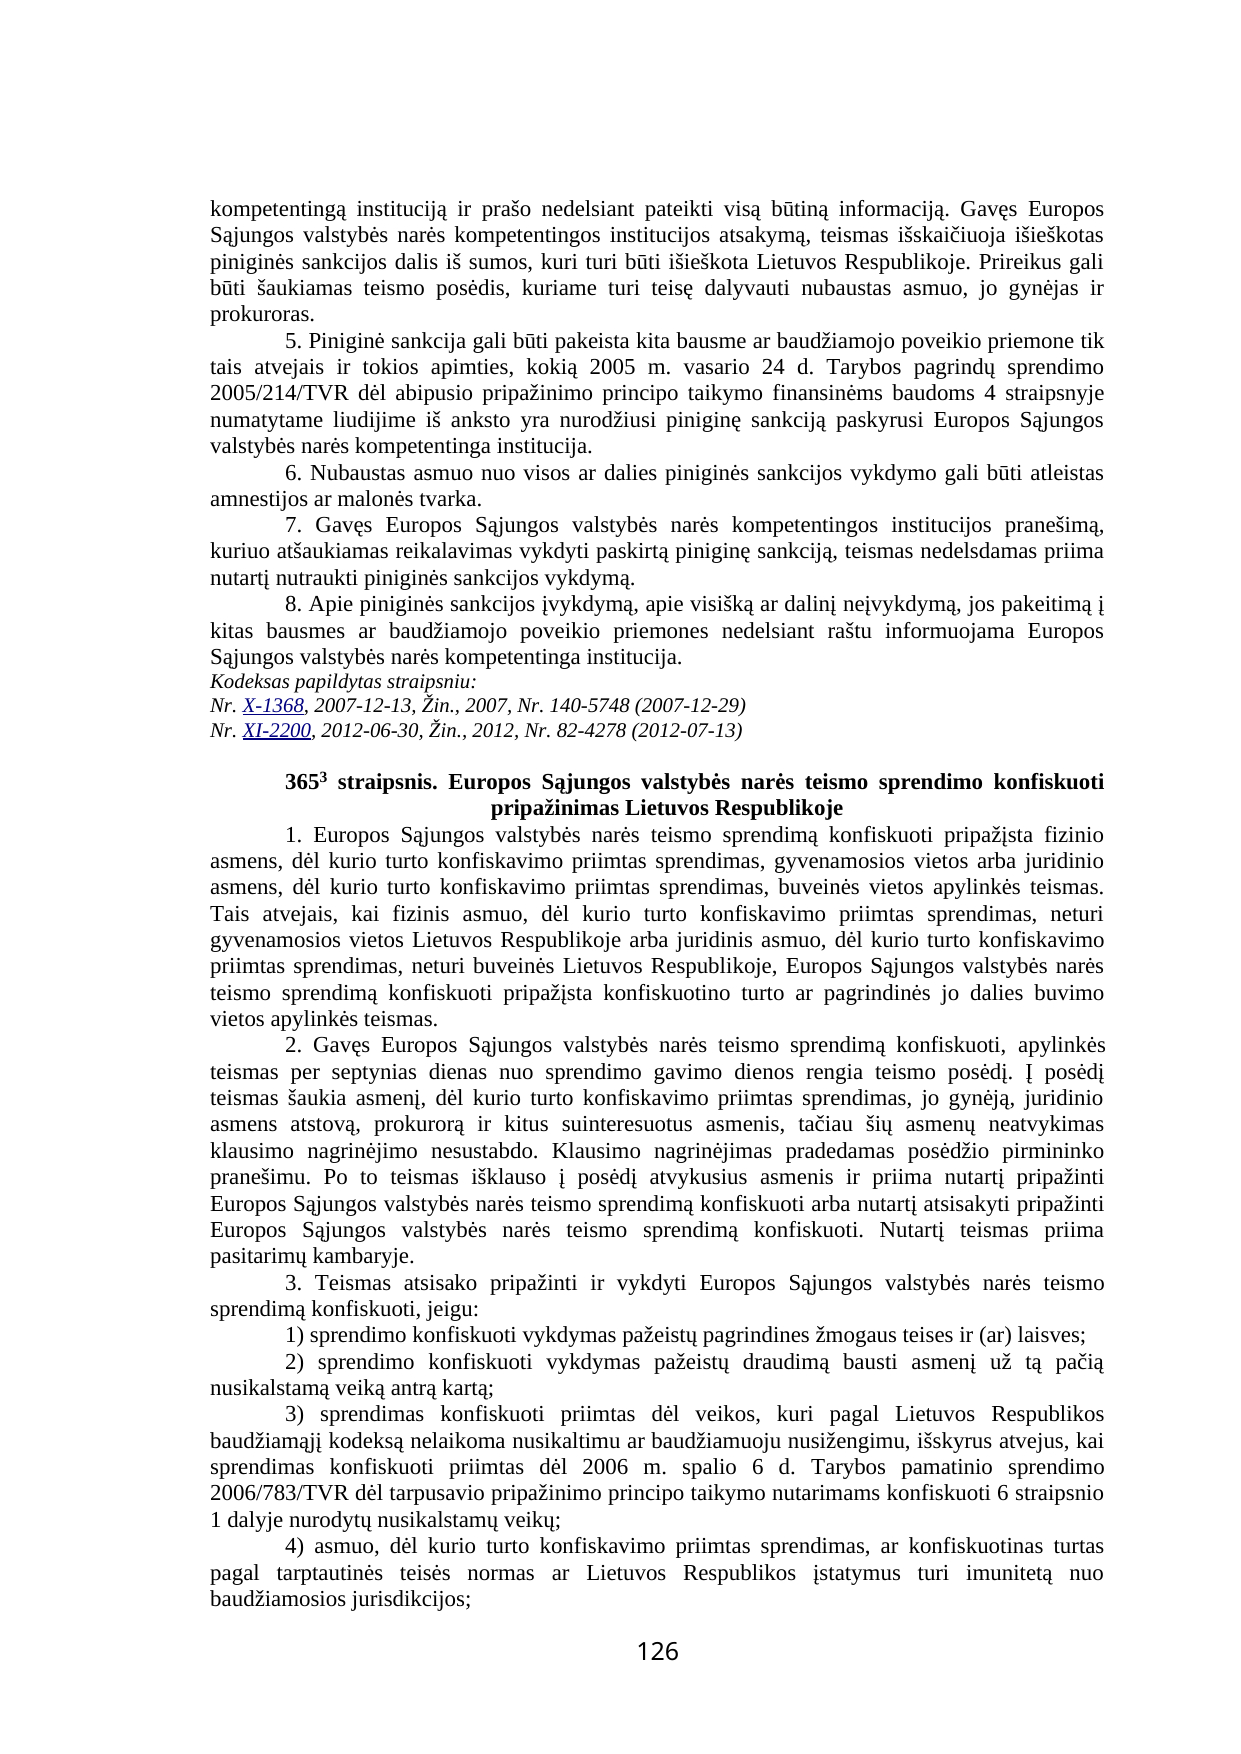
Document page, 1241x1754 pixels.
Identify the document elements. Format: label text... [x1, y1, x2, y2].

text 2) sprendimo konfiskuoti vykdymas pažeistų draudimą bausti asmenį už tą pačią nusikalstamą veiką antrą kartą; [210, 1348, 1106, 1400]
text 4) asmuo, dėl kurio turto konfiskavimo priimtas sprendimas, ar konfiskuotinas turtas pagal tarptautinės teisės normas ar Lietuvos Respublikos įstatymus turi imunitetą nuo baudžiamosios jurisdikcijos; [210, 1532, 1106, 1611]
text 1. Europos Sąjungos valstybės narės teismo sprendimą konfiskuoti pripažįsta fizinio asmens, dėl kurio turto konfiskavimo priimtas sprendimas, gyvenamosios vietos arba juridinio asmens, dėl kurio turto konfiskavimo priimtas sprendimas, buveinės vietos apylinkės teismas. Tais atvejais, kai fizinis asmuo, dėl kurio turto konfiskavimo priimtas sprendimas, neturi gyvenamosios vietos Lietuvos Respublikoje arba juridinis asmuo, dėl kurio turto konfiskavimo priimtas sprendimas, neturi buveinės Lietuvos Respublikoje, Europos Sąjungos valstybės narės teismo sprendimą konfiskuoti pripažįsta konfiskuotino turto ar pagrindinės jo dalies buvimo vietos apylinkės teismas. [210, 821, 1106, 1031]
text kompetentingą instituciją ir prašo nedelsiant pateikti visą būtiną informaciją. Gavęs Europos Sąjungos valstybės narės kompetentingos institucijos atsakymą, teismas išskaičiuoja išieškotas piniginės sankcijos dalis iš sumos, kuri turi būti išieškota Lietuvos Respublikoje. Prireikus gali būti šaukiamas teismo posėdis, kuriame turi teisę dalyvauti nubaustas asmuo, jo gynėjas ir prokuroras. [210, 195, 1106, 327]
text Nr. XI-2200, 2012-06-30, Žin., 2012, Nr. 82-4278 (2012-07-13) [210, 717, 1106, 742]
text 1) sprendimo konfiskuoti vykdymas pažeistų pagrindines žmogaus teises ir (ar) laisves; [210, 1321, 1106, 1348]
text 3) sprendimas konfiskuoti priimtas dėl veikos, kuri pagal Lietuvos Respublikos baudžiamąjį kodeksą nelaikoma nusikaltimu ar baudžiamuoju nusižengimu, išskyrus atvejus, kai sprendimas konfiskuoti priimtas dėl 2006 m. spalio 6 d. Tarybos pamatinio sprendimo 2006/783/TVR dėl tarpusavio pripažinimo principo taikymo nutarimams konfiskuoti 6 straipsnio 1 dalyje nurodytų nusikalstamų veikų; [210, 1400, 1106, 1532]
text Kodeksas papildytas straipsniu: [210, 669, 1106, 693]
text 7. Gavęs Europos Sąjungos valstybės narės kompetentingos institucijos pranešimą, kuriuo atšaukiamas reikalavimas vykdyti paskirtą piniginę sankciją, teismas nedelsdamas priima nutartį nutraukti piniginės sankcijos vykdymą. [210, 511, 1106, 590]
text 2. Gavęs Europos Sąjungos valstybės narės teismo sprendimą konfiskuoti, apylinkės teismas per septynias dienas nuo sprendimo gavimo dienos rengia teismo posėdį. Į posėdį teismas šaukia asmenį, dėl kurio turto konfiskavimo priimtas sprendimas, jo gynėją, juridinio asmens atstovą, prokurorą ir kitus suinteresuotus asmenis, tačiau šių asmenų neatvykimas klausimo nagrinėjimo nesustabdo. Klausimo nagrinėjimas pradedamas posėdžio pirmininko pranešimu. Po to teismas išklauso į posėdį atvykusius asmenis ir priima nutartį pripažinti Europos Sąjungos valstybės narės teismo sprendimą konfiskuoti arba nutartį atsisakyti pripažinti Europos Sąjungos valstybės narės teismo sprendimą konfiskuoti. Nutartį teismas priima pasitarimų kambaryje. [210, 1031, 1106, 1269]
text 6. Nubaustas asmuo nuo visos ar dalies piniginės sankcijos vykdymo gali būti atleistas amnestijos ar malonės tvarka. [210, 458, 1106, 511]
text Nr. X-1368, 2007-12-13, Žin., 2007, Nr. 140-5748 (2007-12-29) [210, 693, 1106, 717]
text 8. Apie piniginės sankcijos įvykdymą, apie visišką ar dalinį neįvykdymą, jos pakeitimą į kitas bausmes ar baudžiamojo poveikio priemones nedelsiant raštu informuojama Europos Sąjungos valstybės narės kompetentinga institucija. [210, 590, 1106, 669]
text 3. Teismas atsisako pripažinti ir vykdyti Europos Sąjungos valstybės narės teismo sprendimą konfiskuoti, jeigu: [210, 1269, 1106, 1321]
text 5. Piniginė sankcija gali būti pakeista kita bausme ar baudžiamojo poveikio priemone tik tais atvejais ir tokios apimties, kokią 2005 m. vasario 24 d. Tarybos pagrindų sprendimo 2005/214/TVR dėl abipusio pripažinimo principo taikymo finansinėms baudoms 4 straipsnyje numatytame liudijime iš anksto yra nurodžiusi piniginę sankciją paskyrusi Europos Sąjungos valstybės narės kompetentinga institucija. [210, 327, 1106, 458]
text 3653 straipsnis. Europos Sąjungos valstybės narės teismo sprendimo konfiskuoti pripažinimas Lietuvos Respublikoje [285, 768, 1106, 821]
